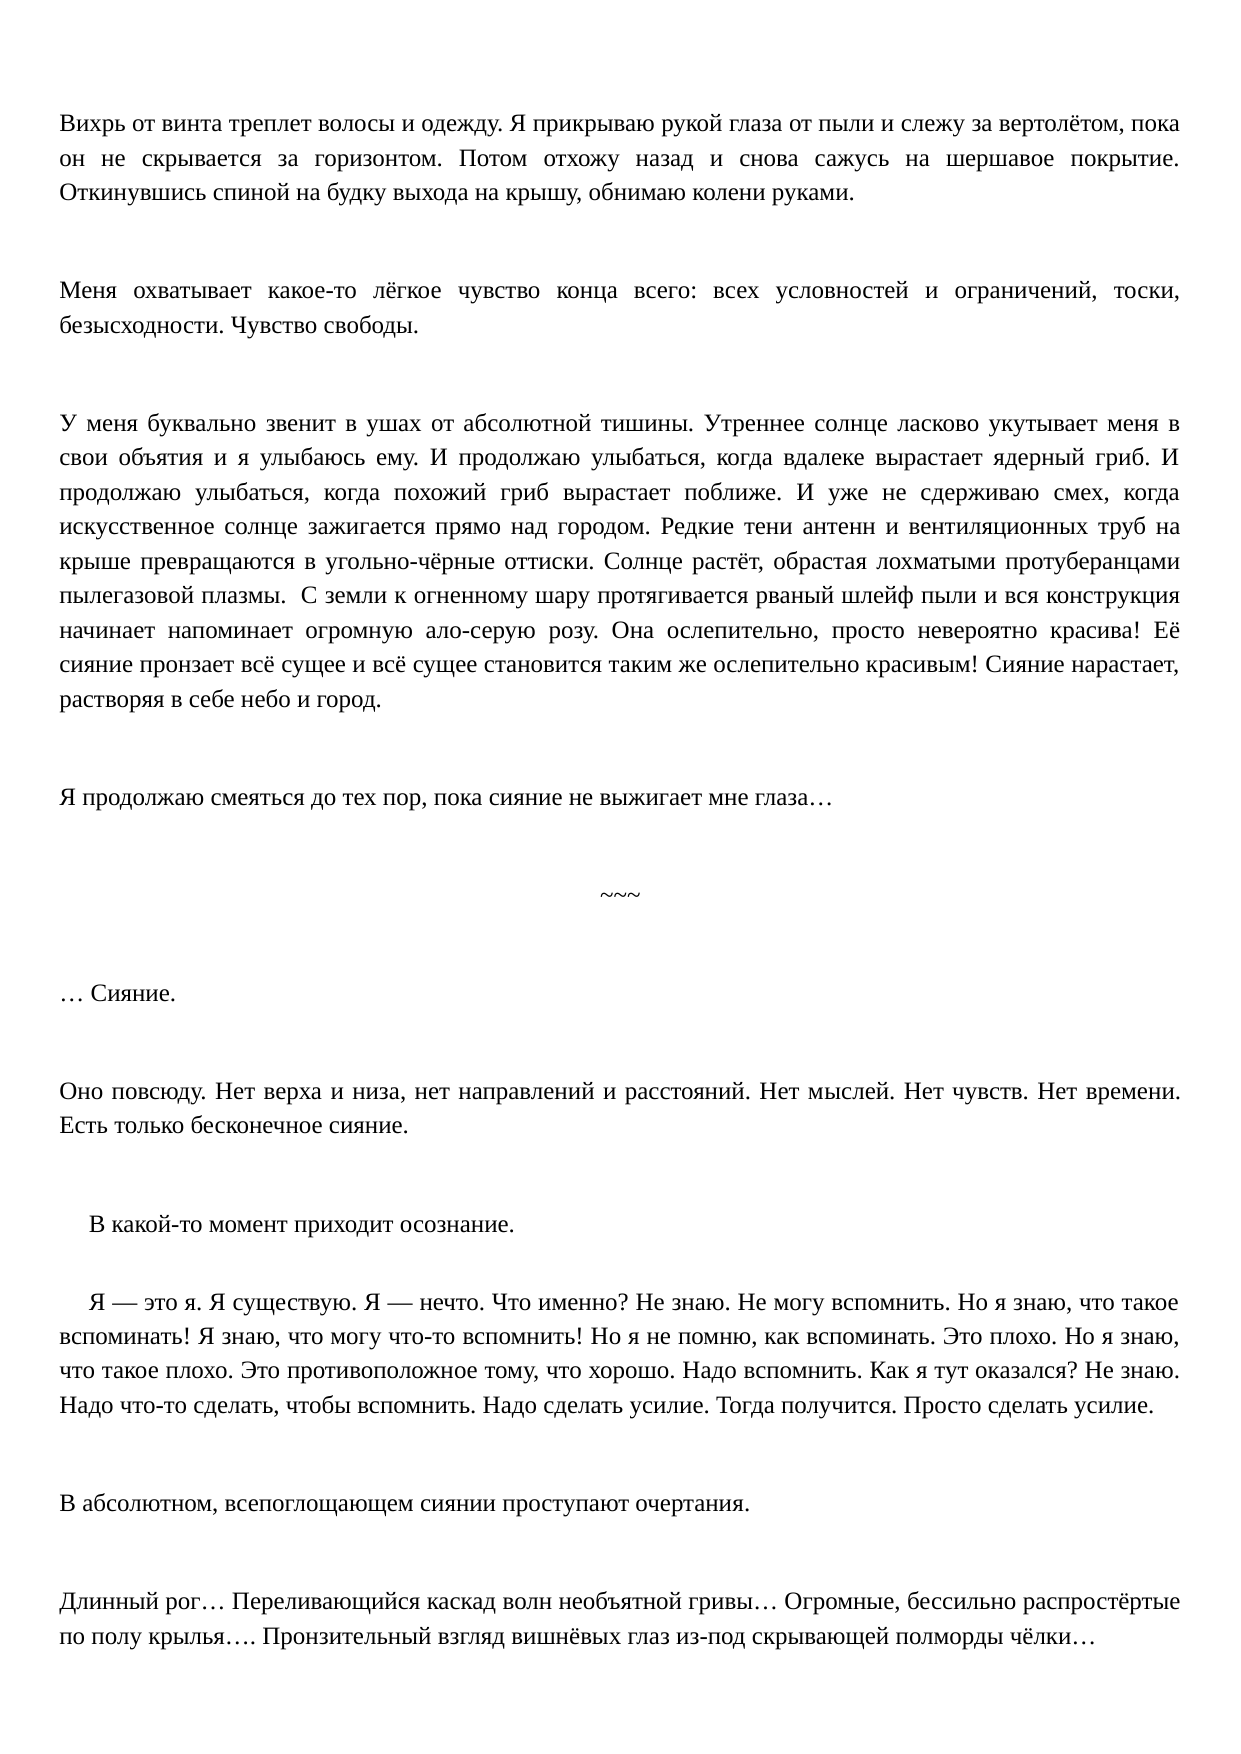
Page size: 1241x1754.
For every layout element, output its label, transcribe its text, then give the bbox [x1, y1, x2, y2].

text У меня буквально звенит в ушах от абсолютной тишины. Утреннее солнце ласково укутывает меня в свои объятия и я улыбаюсь ему. И продолжаю улыбаться, когда вдалеке вырастает ядерный гриб. И продолжаю улыбаться, когда похожий гриб вырастает поближе. И уже не сдерживаю смех, когда искусственное солнце зажигается прямо над городом. Редкие тени антенн и вентиляционных труб на крыше превращаются в угольно-чёрные оттиски. Солнце растёт, обрастая лохматыми протуберанцами пылегазовой плазмы. С земли к огненному шару протягивается рваный шлейф пыли и вся конструкция начинает напоминает огромную ало-серую розу. Она ослепительно, просто невероятно красива! Её сияние пронзает всё сущее и всё сущее становится таким же ослепительно красивым! Сияние нарастает, растворяя в себе небо и город. [59, 408, 1181, 712]
text Я продолжаю смеяться до тех пор, пока сияние не выжигает мне глаза… [59, 782, 1181, 811]
text В какой-то момент приходит осознание. [59, 1209, 1181, 1237]
text … Сияние. [59, 978, 1181, 1007]
text В абсолютном, всепоглощающем сиянии проступают очертания. [59, 1488, 1181, 1517]
text Вихрь от винта треплет волосы и одежду. Я прикрываю рукой глаза от пыли и слежу за вертолётом, пока он не скрывается за горизонтом. Потом отхожу назад и снова сажусь на шершавое покрытие. Откинувшись спиной на будку выхода на крышу, обнимаю колени руками. [59, 108, 1181, 206]
text ~~~ [59, 880, 1181, 909]
text Длинный рог… Переливающийся каскад волн необъятной гривы… Огромные, бессильно распростёртые по полу крылья…. Пронзительный взгляд вишнёвых глаз из-под скрывающей полморды чёлки… [59, 1586, 1181, 1649]
text Я — это я. Я существую. Я — нечто. Что именно? Не знаю. Не могу вспомнить. Но я знаю, что такое вспоминать! Я знаю, что могу что-то вспомнить! Но я не помню, как вспоминать. Это плохо. Но я знаю, что такое плохо. Это противоположное тому, что хорошо. Надо вспомнить. Как я тут оказался? Не знаю. Надо что-то сделать, чтобы вспомнить. Надо сделать усилие. Тогда получится. Просто сделать усилие. [59, 1287, 1181, 1419]
text Оно повсюду. Нет верха и низа, нет направлений и расстояний. Нет мыслей. Нет чувств. Нет времени. Есть только бесконечное сияние. [59, 1076, 1181, 1139]
text Меня охватывает какое-то лёгкое чувство конца всего: всех условностей и ограничений, тоски, безысходности. Чувство свободы. [59, 275, 1181, 338]
